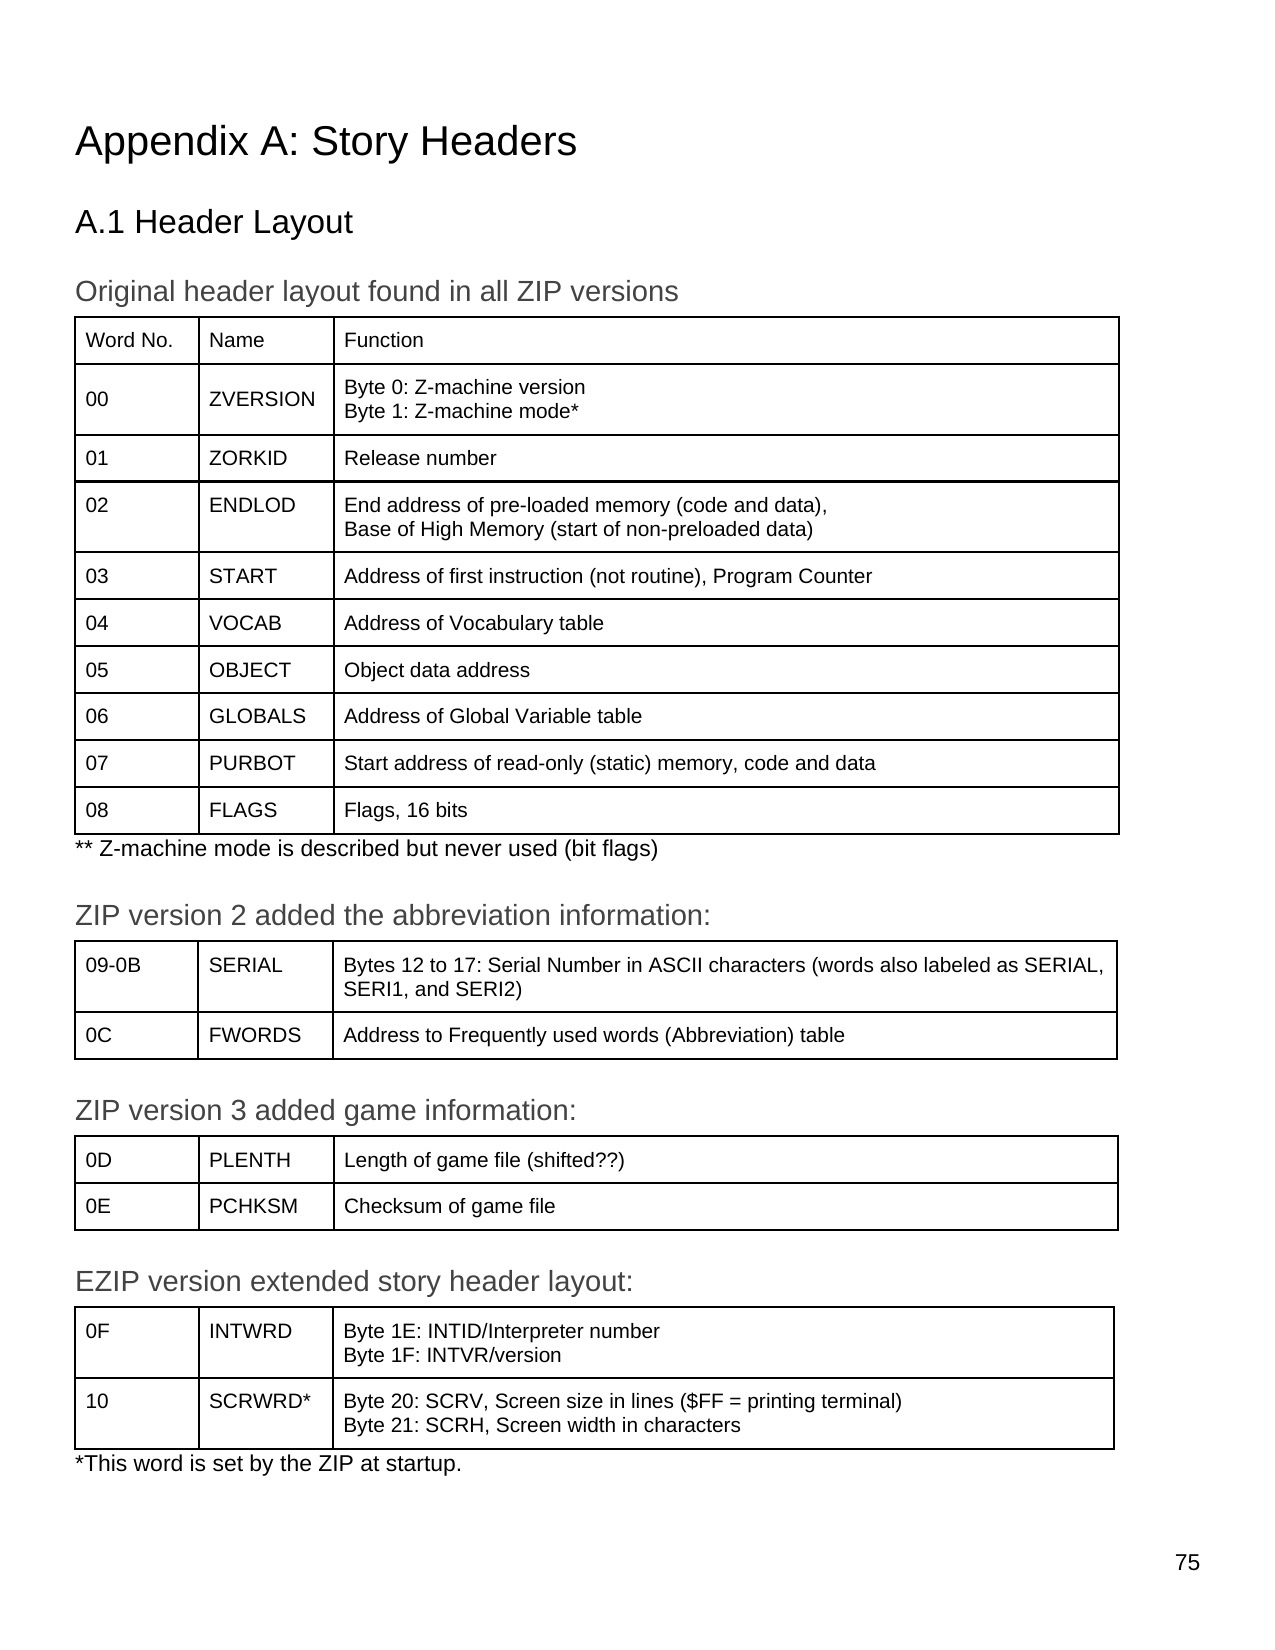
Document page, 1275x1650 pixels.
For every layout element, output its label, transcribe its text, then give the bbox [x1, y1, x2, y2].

table_cell Address of first instruction (not routine), Program Counter [335, 553, 1118, 598]
table_cell FLAGS [200, 788, 333, 832]
table_header SERIAL [199, 942, 332, 1011]
table_cell 02 [76, 483, 198, 551]
subtitle A.1 Header Layout [75, 202, 1200, 241]
table_cell Byte 20: SCRV, Screen size in lines ($FF = printing terminal) Byte 21: SCRH, Screen width in characters [334, 1379, 1113, 1448]
table_header Bytes 12 to 17: Serial Number in ASCII characters (words also labeled as SERIAL, SERI1, and SERI2) [334, 942, 1116, 1011]
table_header PLENTH [200, 1137, 333, 1182]
table_cell FWORDS [199, 1013, 332, 1058]
table_cell 10 [76, 1379, 198, 1448]
table_cell Byte 0: Z-machine version Byte 1: Z-machine mode* [335, 365, 1118, 433]
table_cell Start address of read-only (static) memory, code and data [335, 741, 1118, 786]
table_cell End address of pre-loaded memory (code and data), Base of High Memory (start of non-preloaded data) [335, 483, 1118, 551]
table_cell START [200, 553, 333, 598]
table_header Length of game file (shifted??) [335, 1137, 1117, 1182]
table_cell 05 [76, 647, 198, 692]
table_cell 04 [76, 600, 198, 645]
table_header INTWRD [200, 1308, 332, 1377]
table_cell Address of Vocabulary table [335, 600, 1118, 645]
table_cell PURBOT [200, 741, 333, 786]
subtitle ZIP version 2 added the abbreviation information: [75, 898, 1200, 932]
subtitle ZIP version 3 added game information: [75, 1093, 1200, 1127]
subtitle EZIP version extended story header layout: [75, 1264, 1200, 1298]
table_cell Flags, 16 bits [335, 788, 1118, 832]
table_cell VOCAB [200, 600, 333, 645]
table_cell Release number [335, 436, 1118, 480]
table_cell 0E [76, 1184, 198, 1229]
table_header 0F [76, 1308, 198, 1377]
subtitle Original header layout found in all ZIP versions [75, 274, 1200, 307]
table_cell 03 [76, 553, 198, 598]
table_cell ZORKID [200, 436, 333, 480]
table_cell Checksum of game file [335, 1184, 1117, 1229]
text *This word is set by the ZIP at startup. [75, 1450, 1200, 1476]
table_cell Address to Frequently used words (Abbreviation) table [334, 1013, 1116, 1058]
table_cell SCRWRD* [200, 1379, 332, 1448]
table_header 09-0B [76, 942, 197, 1011]
table_header Byte 1E: INTID/Interpreter number Byte 1F: INTVR/version [334, 1308, 1113, 1377]
text ** Z-machine mode is described but never used (bit flags) [75, 834, 1200, 861]
table_cell 01 [76, 436, 198, 480]
table_cell Object data address [335, 647, 1118, 692]
table_header Function [335, 318, 1118, 363]
table_header Word No. [76, 318, 198, 363]
table_cell OBJECT [200, 647, 333, 692]
table_cell ZVERSION [200, 365, 333, 433]
table_cell Address of Global Variable table [335, 694, 1118, 739]
subtitle Appendix A: Story Headers [75, 117, 1200, 164]
table_cell PCHKSM [200, 1184, 333, 1229]
table_cell ENDLOD [200, 483, 333, 551]
table_cell 06 [76, 694, 198, 739]
table_cell 0C [76, 1013, 197, 1058]
table_header 0D [76, 1137, 198, 1182]
table_cell 00 [76, 365, 198, 433]
table_cell GLOBALS [200, 694, 333, 739]
table_cell 08 [76, 788, 198, 832]
table_cell 07 [76, 741, 198, 786]
table_header Name [200, 318, 333, 363]
